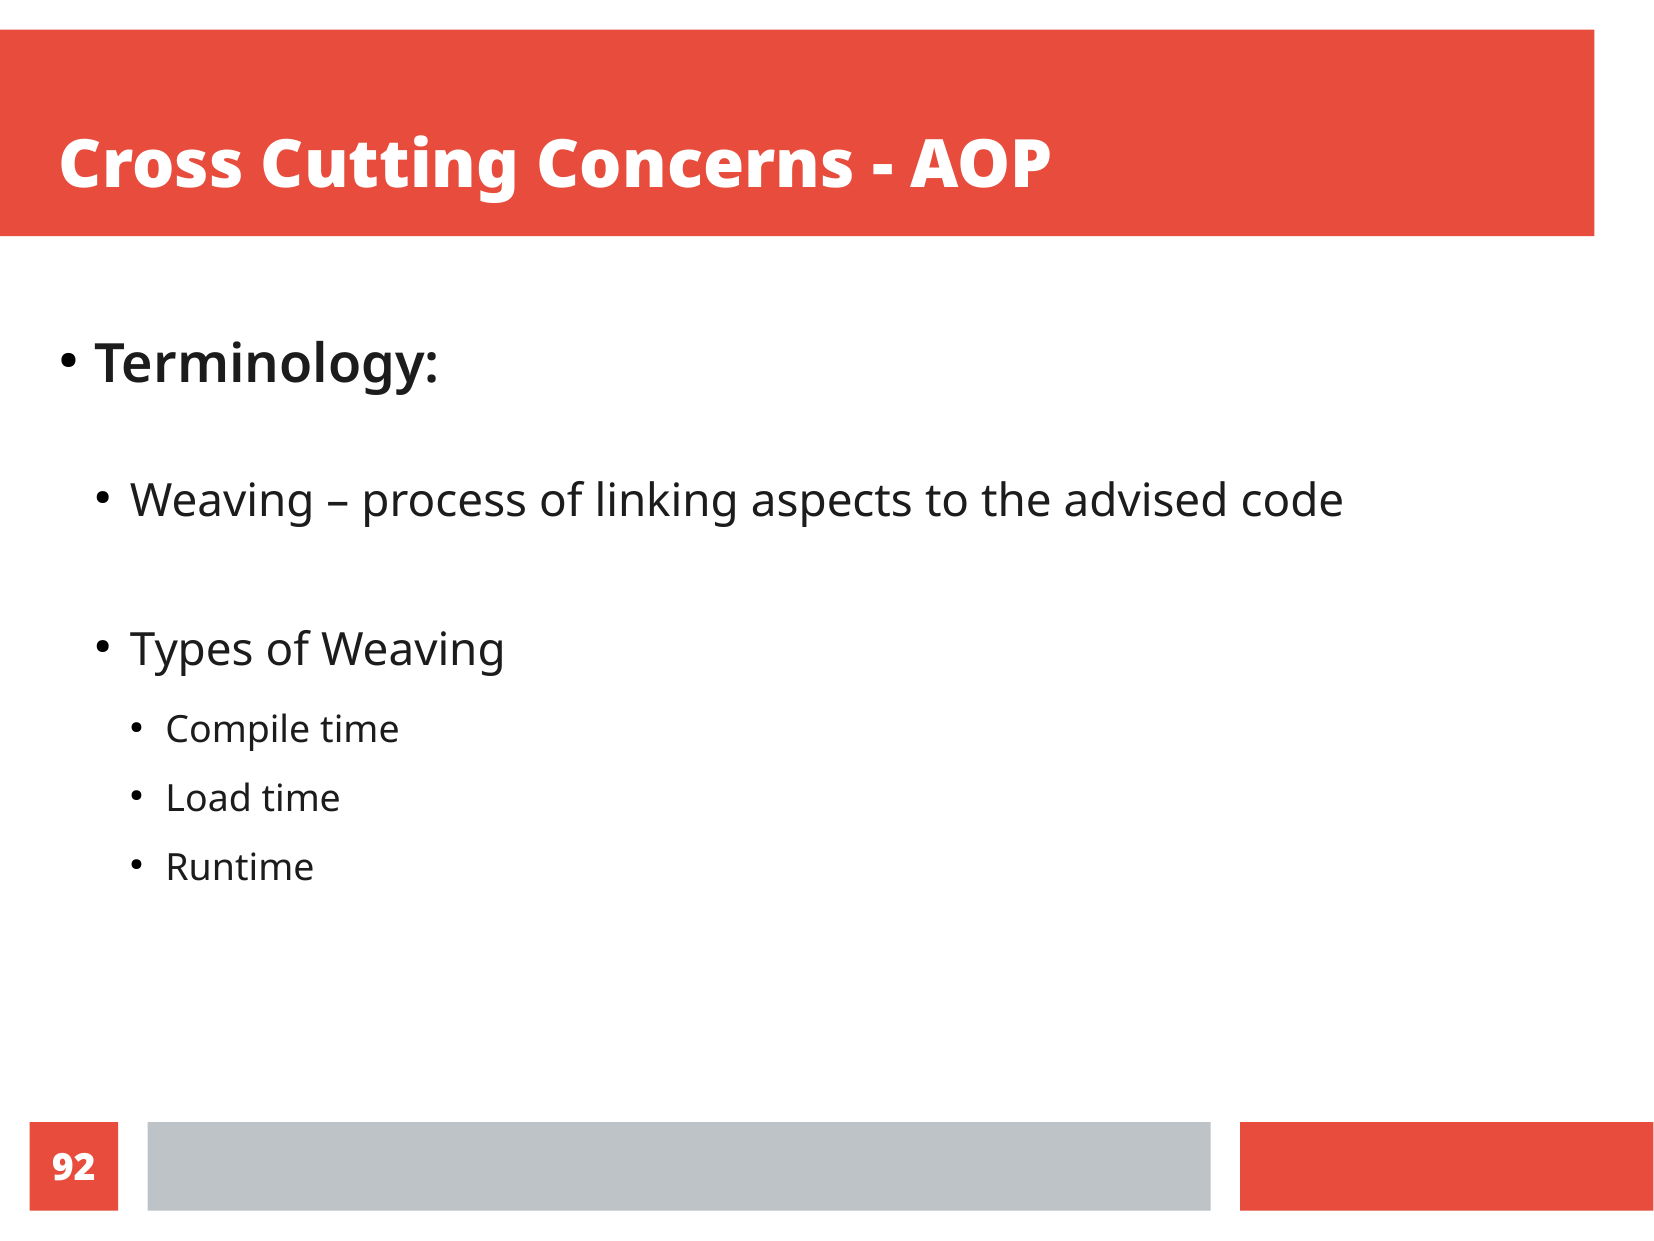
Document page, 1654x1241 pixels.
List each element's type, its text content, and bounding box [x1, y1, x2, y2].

title Cross Cutting Concerns - AOP [59, 59, 1595, 207]
list Terminology: Weaving – process of linking aspects to the advised code Types of Weaving Compile time Load time Runtime [59, 324, 1565, 1093]
